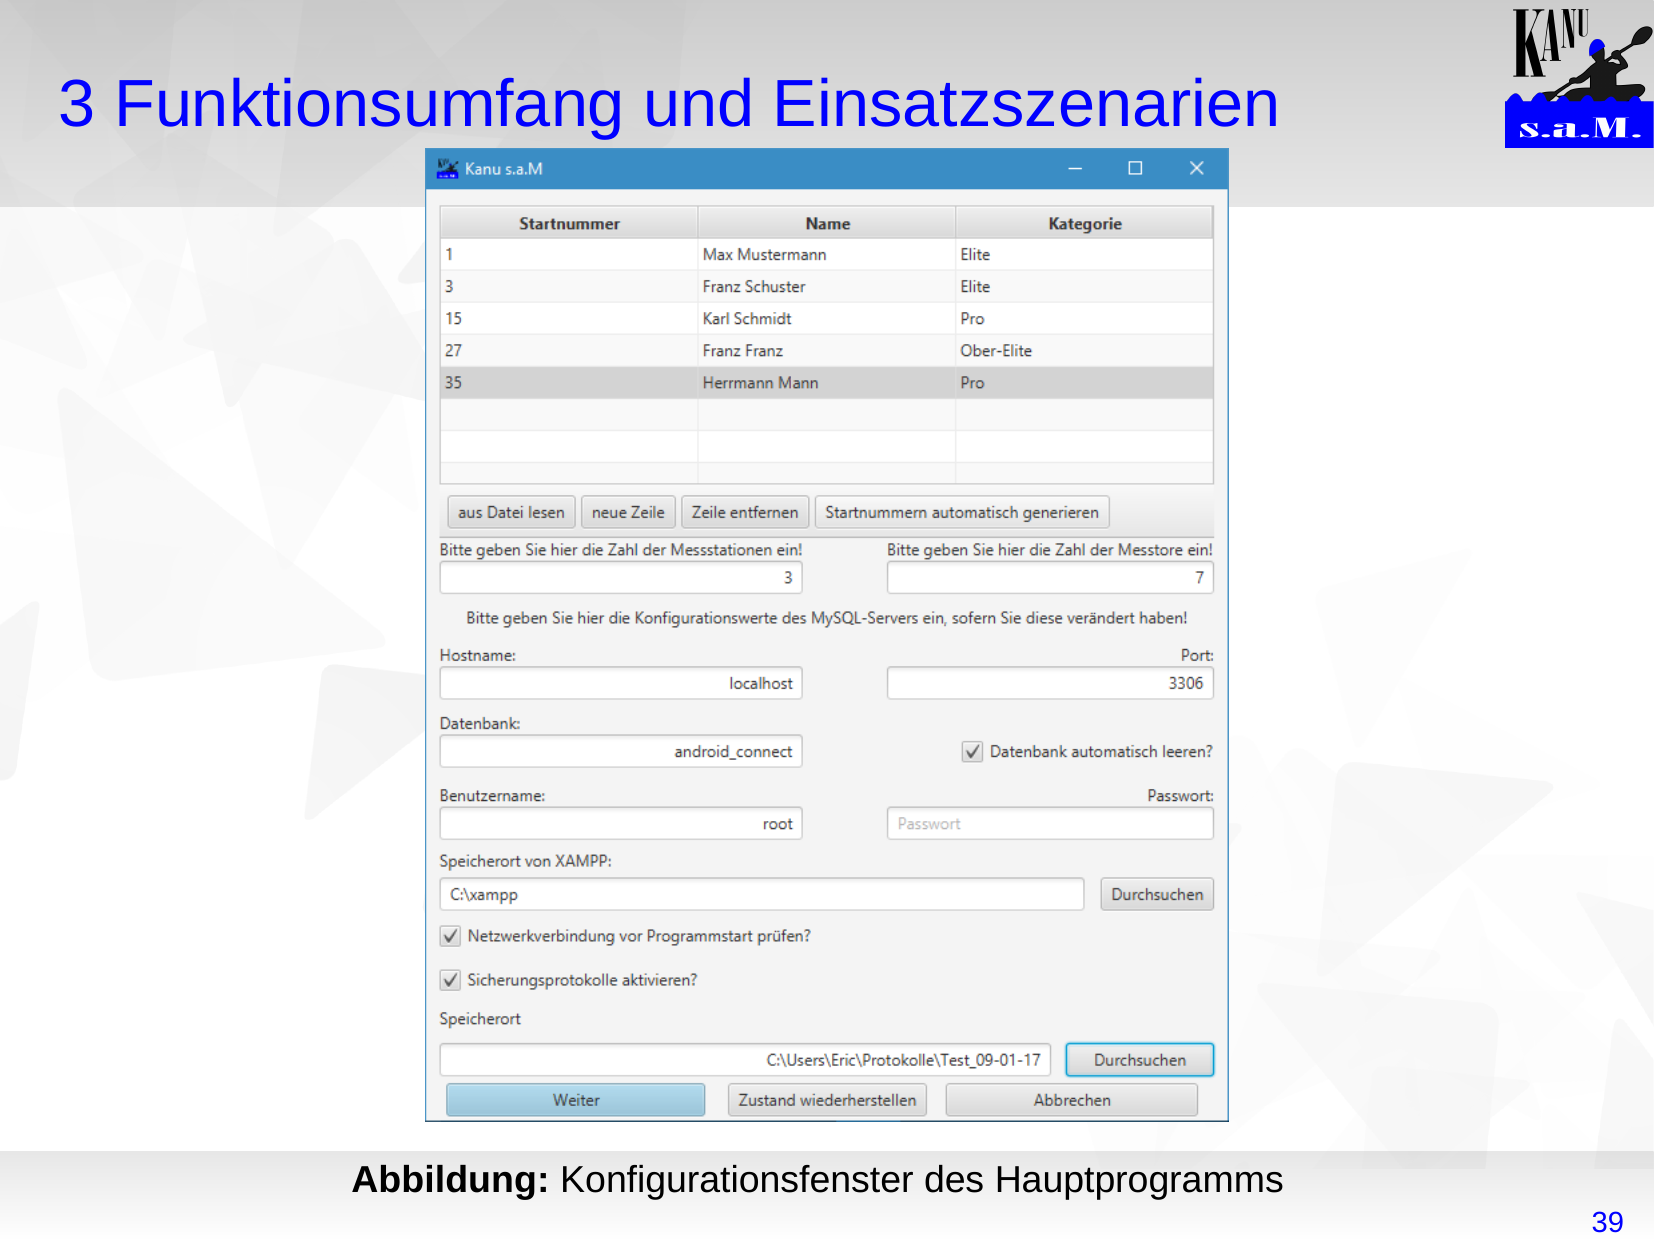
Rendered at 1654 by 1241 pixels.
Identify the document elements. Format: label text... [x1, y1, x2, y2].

picture [1505, 0, 1654, 148]
title 3 Funktionsumfang und Einsatzszenarien [59, 29, 1595, 178]
text_box Abbildung: Konfigurationsfenster des Hauptprogramms [336, 1151, 1341, 1241]
picture [0, 0, 1654, 1169]
